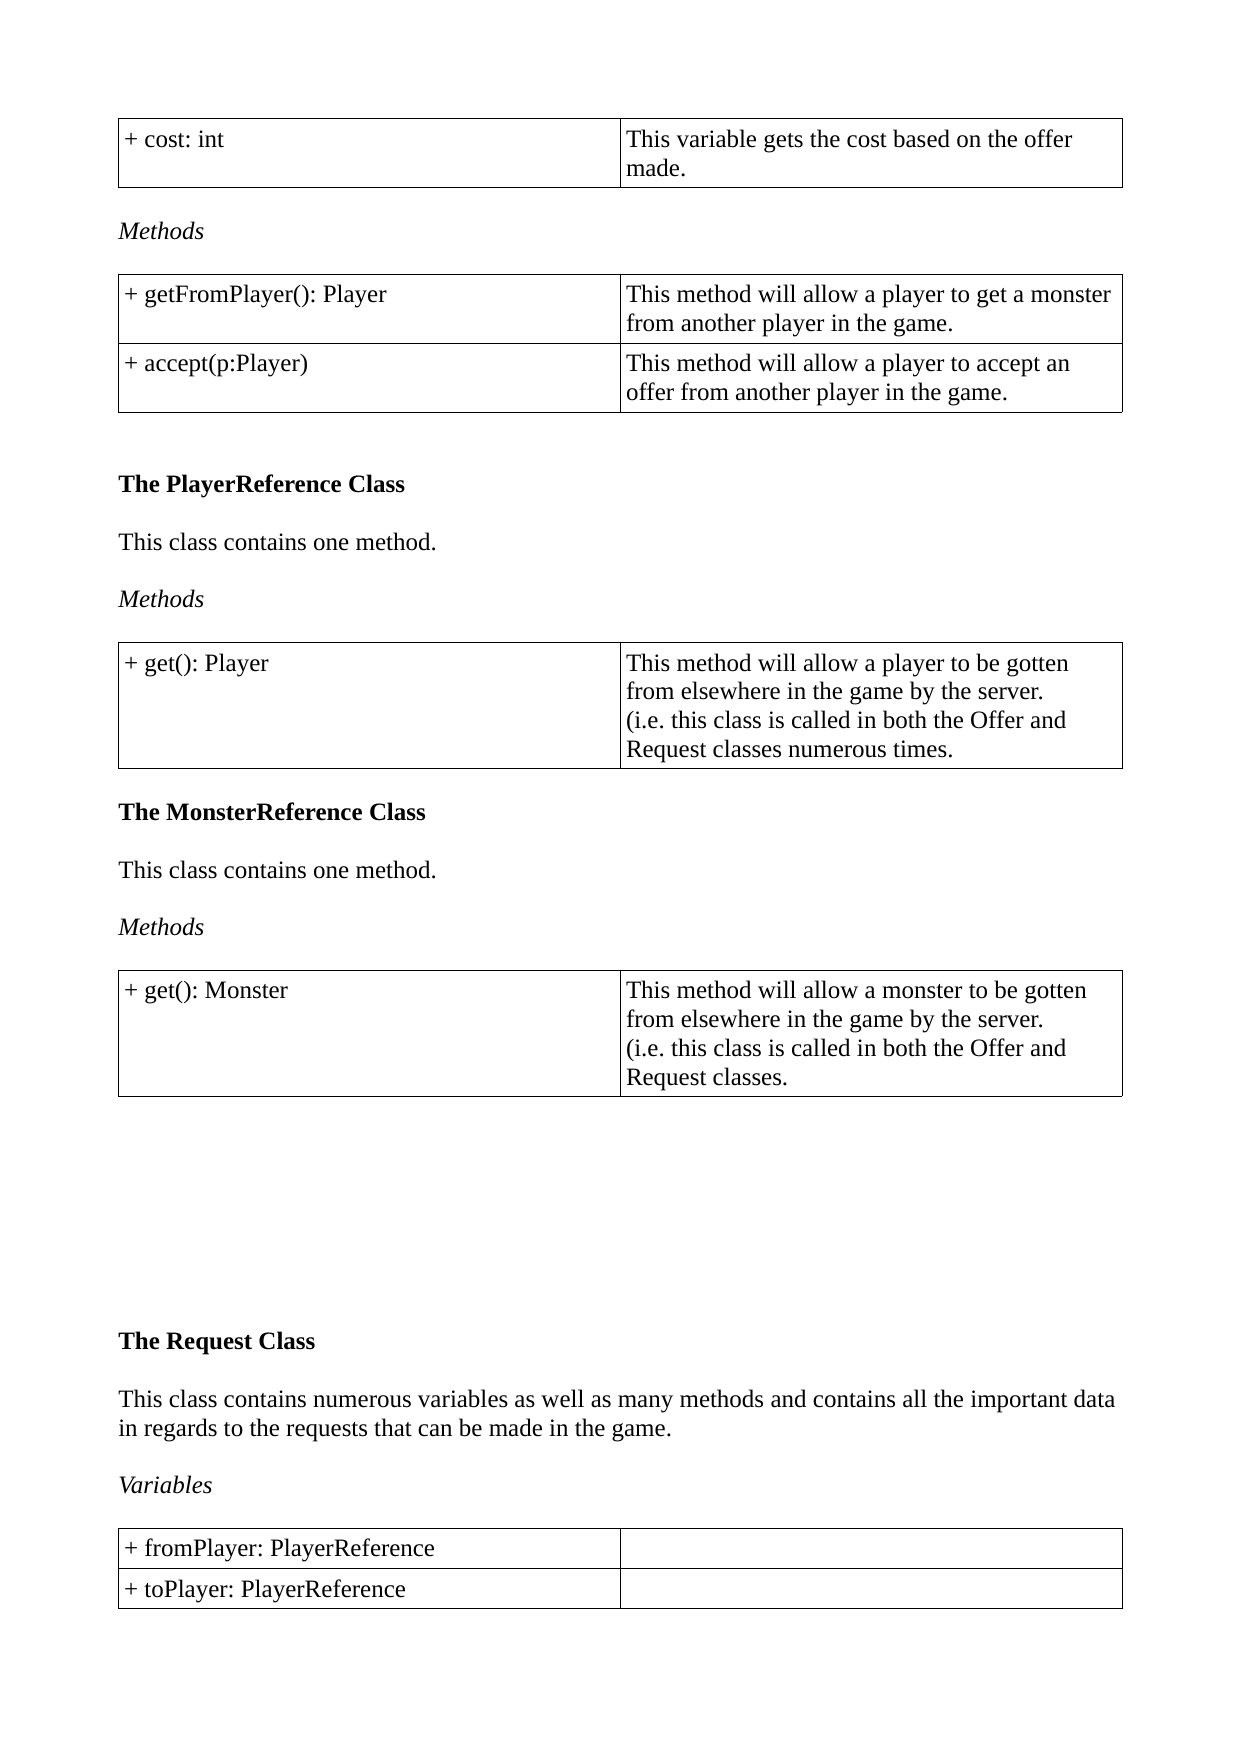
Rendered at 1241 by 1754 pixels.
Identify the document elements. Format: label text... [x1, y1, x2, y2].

table_header This method will allow a monster to be gotten from elsewhere in the game by the server. (i.e. this class is called in both the Offer and Request classes. [621, 971, 1122, 1096]
table_cell + toPlayer: PlayerReference [119, 1569, 620, 1608]
table_header This method will allow a player to get a monster from another player in the game. [621, 275, 1122, 343]
table_cell + cost: int [119, 119, 620, 187]
text The Request Class [118, 1326, 1122, 1355]
table_header + fromPlayer: PlayerReference [119, 1529, 620, 1568]
text Variables [118, 1470, 1122, 1499]
table_header + get(): Player [119, 643, 620, 768]
table_header [621, 1529, 1122, 1568]
text The MonsterReference Class [118, 797, 1122, 826]
text Methods [118, 912, 1122, 941]
text This class contains one method. [118, 527, 1122, 556]
table_cell [621, 1569, 1122, 1608]
table_header + getFromPlayer(): Player [119, 275, 620, 343]
table_cell This method will allow a player to accept an offer from another player in the game. [621, 344, 1122, 412]
text This class contains numerous variables as well as many methods and contains all the important data in regards to the requests that can be made in the game. [118, 1384, 1122, 1441]
table_header + get(): Monster [119, 971, 620, 1096]
table_cell + accept(p:Player) [119, 344, 620, 412]
table_cell This variable gets the cost based on the offer made. [621, 119, 1122, 187]
text The PlayerReference Class [118, 469, 1122, 498]
text This class contains one method. [118, 855, 1122, 883]
text Methods [118, 584, 1122, 613]
text Methods [118, 216, 1122, 245]
table_header This method will allow a player to be gotten from elsewhere in the game by the server. (i.e. this class is called in both the Offer and Request classes numerous times. [621, 643, 1122, 768]
